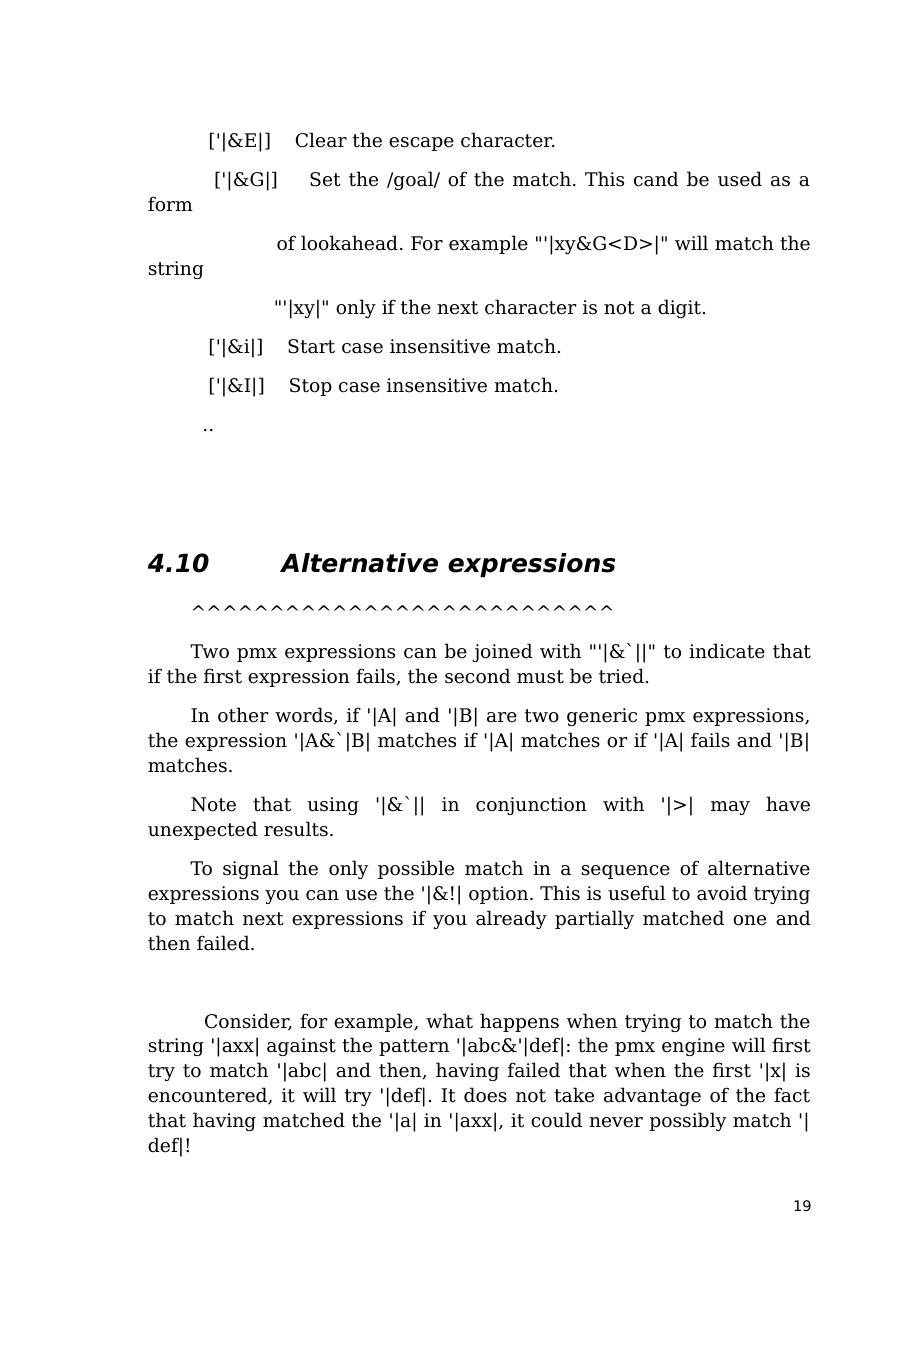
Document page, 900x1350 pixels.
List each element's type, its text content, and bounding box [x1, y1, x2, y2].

text Consider, for example, what happens when trying to match the string '|axx| against the pattern '|abc&'|def|: the pmx engine will first try to match '|abc| and then, having failed that when the first '|x| is encountered, it will try '|def|. It does not take advantage of the fact that having matched the '|a| in '|axx|, it could never possibly match '|def|! [148, 1011, 811, 1157]
text ['|&E|] Clear the escape character. [148, 130, 811, 152]
text Note that using '|&`|| in conjunction with '|>| may have unexpected results. [148, 794, 811, 841]
text "'|xy|" only if the next character is not a digit. [148, 297, 811, 319]
text To signal the only possible match in a sequence of alternative expressions you can use the '|&!| option. This is useful to avoid trying to match next expressions if you already partially matched one and then failed. [148, 858, 811, 954]
text In other words, if '|A| and '|B| are two generic pmx expressions, the expression '|A&`|B| matches if '|A| matches or if '|A| fails and '|B| matches. [148, 705, 811, 777]
text Two pmx expressions can be joined with "'|&`||" to indicate that if the first expression fails, the second must be tried. [148, 641, 811, 688]
text .. [148, 414, 811, 436]
text ['|&I|] Stop case insensitive match. [148, 375, 811, 397]
text ['|&i|] Start case insensitive match. [148, 336, 811, 358]
subtitle Alternative expressions [148, 549, 811, 578]
text ^^^^^^^^^^^^^^^^^^^^^^^^^^^ [148, 602, 811, 624]
text ['|&G|] Set the /goal/ of the match. This cand be used as a form [148, 169, 811, 216]
text of lookahead. For example "'|xy&G<D>|" will match the string [148, 233, 811, 280]
